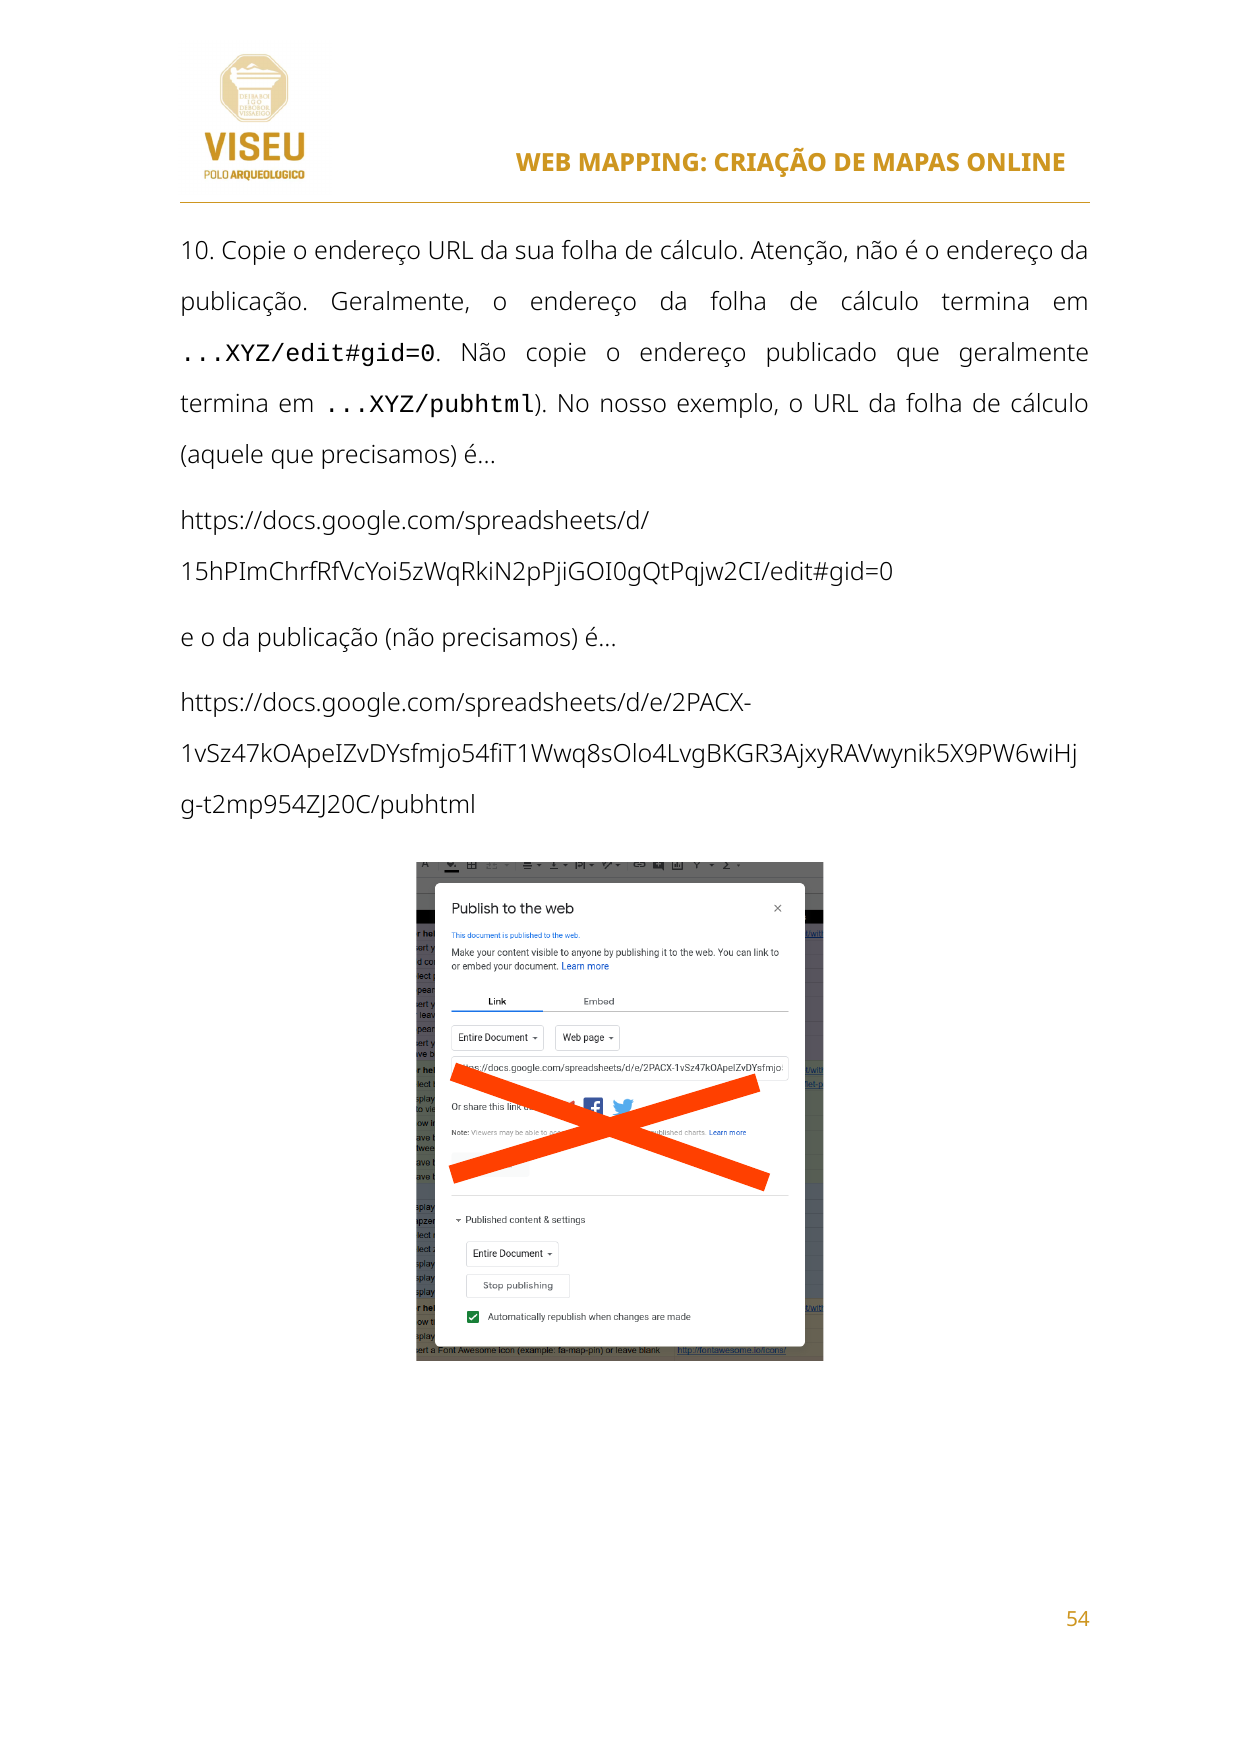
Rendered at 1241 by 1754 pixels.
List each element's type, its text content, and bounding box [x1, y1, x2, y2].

text https://docs.google.com/spreadsheets/d/15hPImChrfRfVcYoi5zWqRkiN2pPjiGOI0gQtPqjw2CI/edit#gid=0 [180, 503, 1090, 588]
text 10. Copie o endereço URL da sua folha de cálculo. Atenção, não é o endereço da publicação. Geralmente, o endereço da folha de cálculo termina em ...XYZ/edit#gid=0. Não copie o endereço publicado que geralmente termina em ...XYZ/pubhtml). No nosso exemplo, o URL da folha de cálculo (aquele que precisamos) é... [180, 232, 1090, 471]
picture [416, 862, 824, 1361]
text e o da publicação (não precisamos) é... [180, 619, 1090, 653]
text https://docs.google.com/spreadsheets/d/e/2PACX-1vSz47kOApeIZvDYsfmjo54fiT1Wwq8sOlo4LvgBKGR3AjxyRAVwynik5X9PW6wiHjg-t2mp954ZJ20C/pubhtml [180, 685, 1090, 821]
